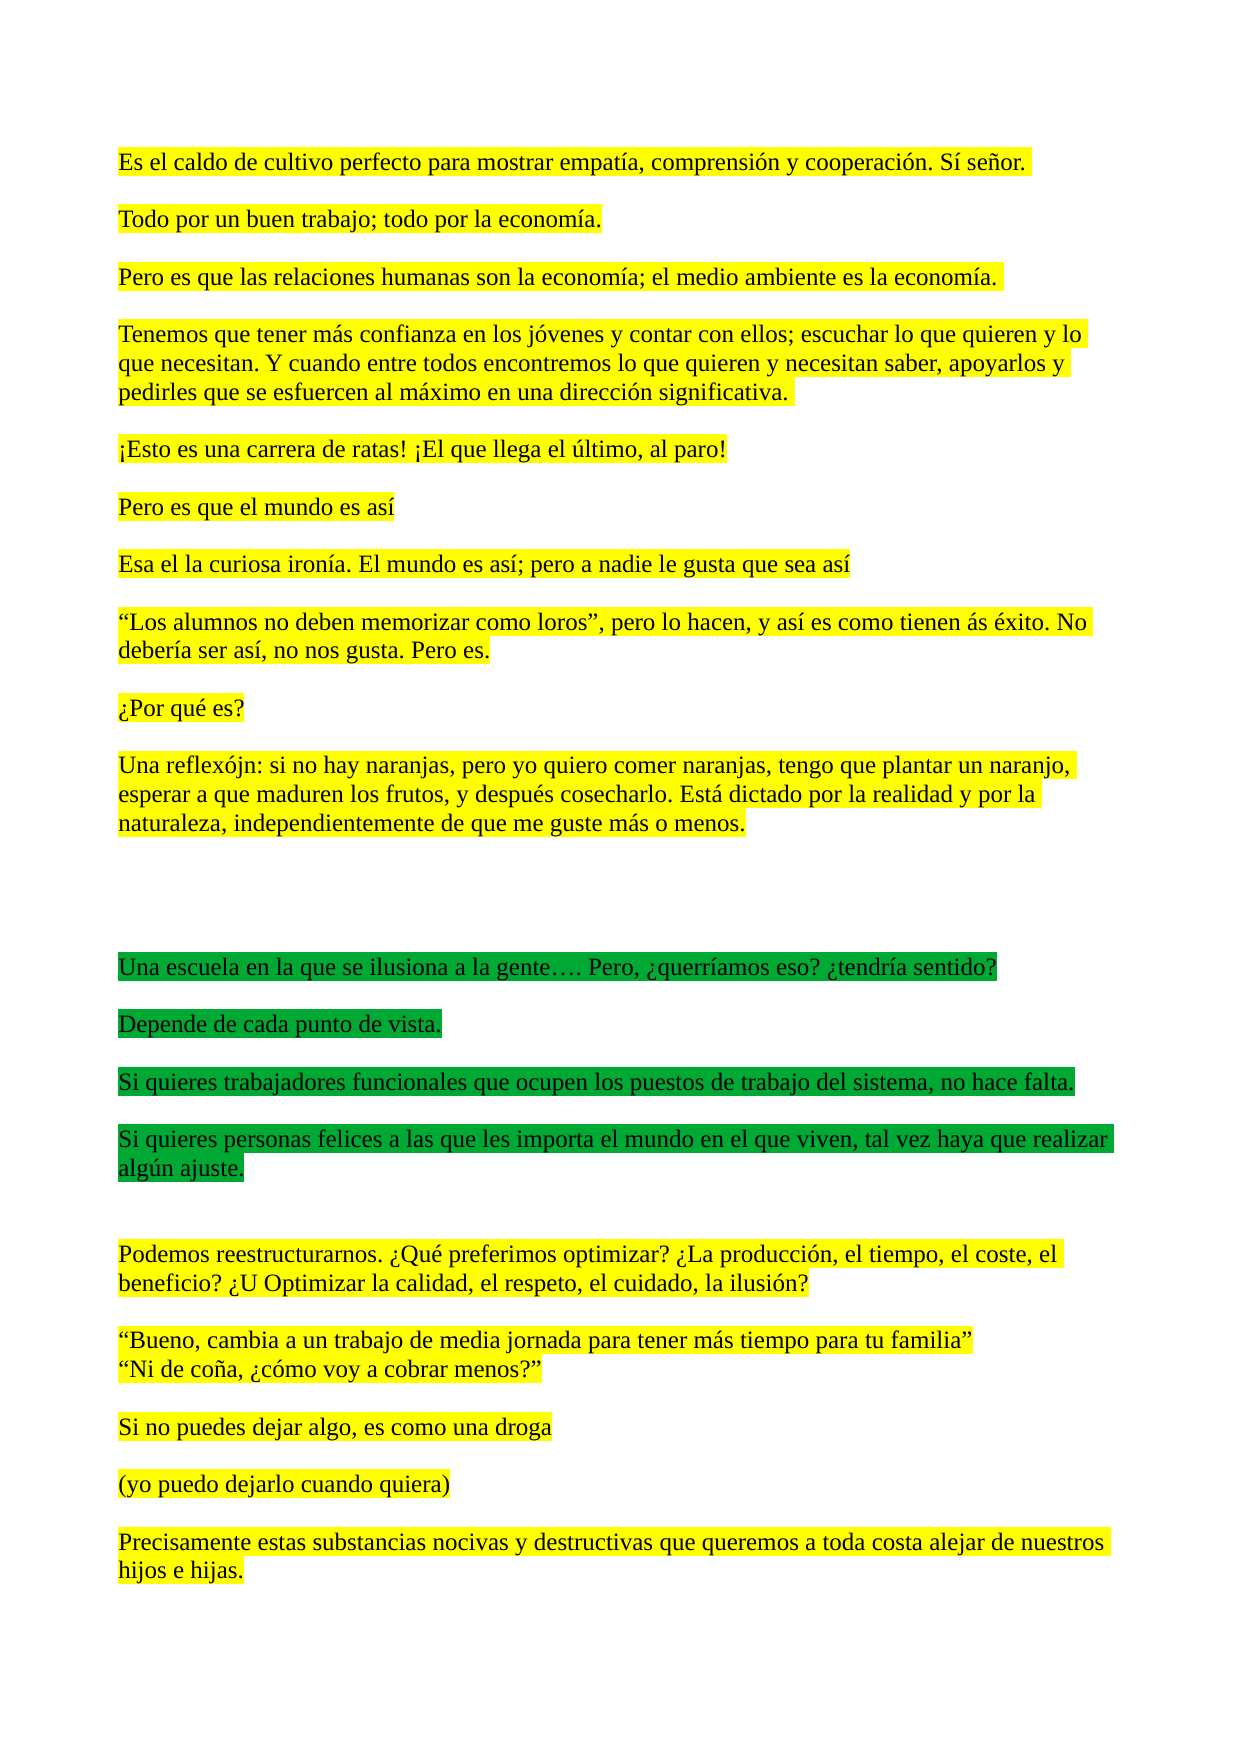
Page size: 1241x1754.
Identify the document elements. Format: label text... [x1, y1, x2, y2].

text “Ni de coña, ¿cómo voy a cobrar menos?” [118, 1354, 1122, 1383]
text Si no puedes dejar algo, es como una droga [118, 1412, 1122, 1441]
text Esa el la curiosa ironía. El mundo es así; pero a nadie le gusta que sea así [118, 549, 1122, 578]
text “Bueno, cambia a un trabajo de media jornada para tener más tiempo para tu familia” [118, 1326, 1122, 1354]
text (yo puedo dejarlo cuando quiera) [118, 1469, 1122, 1498]
text Si quieres personas felices a las que les importa el mundo en el que viven, tal vez haya que realizar algún ajuste. [118, 1124, 1122, 1182]
text “Los alumnos no deben memorizar como loros”, pero lo hacen, y así es como tienen ás éxito. No debería ser así, no nos gusta. Pero es. [118, 607, 1122, 664]
text Pero es que el mundo es así [118, 492, 1122, 521]
text Una reflexójn: si no hay naranjas, pero yo quiero comer naranjas, tengo que plantar un naranjo, esperar a que maduren los frutos, y después cosecharlo. Está dictado por la realidad y por la naturaleza, independientemente de que me guste más o menos. [118, 751, 1122, 837]
text Si quieres trabajadores funcionales que ocupen los puestos de trabajo del sistema, no hace falta. [118, 1067, 1122, 1096]
text Una escuela en la que se ilusiona a la gente…. Pero, ¿querríamos eso? ¿tendría sentido? [118, 952, 1122, 981]
text ¿Por qué es? [118, 693, 1122, 722]
text Precisamente estas substancias nocivas y destructivas que queremos a toda costa alejar de nuestros hijos e hijas. [118, 1527, 1122, 1584]
text Es el caldo de cultivo perfecto para mostrar empatía, comprensión y cooperación. Sí señor. [118, 147, 1122, 176]
text Todo por un buen trabajo; todo por la economía. [118, 204, 1122, 233]
text Pero es que las relaciones humanas son la economía; el medio ambiente es la economía. [118, 262, 1122, 291]
text Podemos reestructurarnos. ¿Qué preferimos optimizar? ¿La producción, el tiempo, el coste, el beneficio? ¿U Optimizar la calidad, el respeto, el cuidado, la ilusión? [118, 1239, 1122, 1297]
text ¡Esto es una carrera de ratas! ¡El que llega el último, al paro! [118, 434, 1122, 463]
text Tenemos que tener más confianza en los jóvenes y contar con ellos; escuchar lo que quieren y lo que necesitan. Y cuando entre todos encontremos lo que quieren y necesitan saber, apoyarlos y pedirles que se esfuercen al máximo en una dirección significativa. [118, 319, 1122, 406]
text Depende de cada punto de vista. [118, 1009, 1122, 1038]
